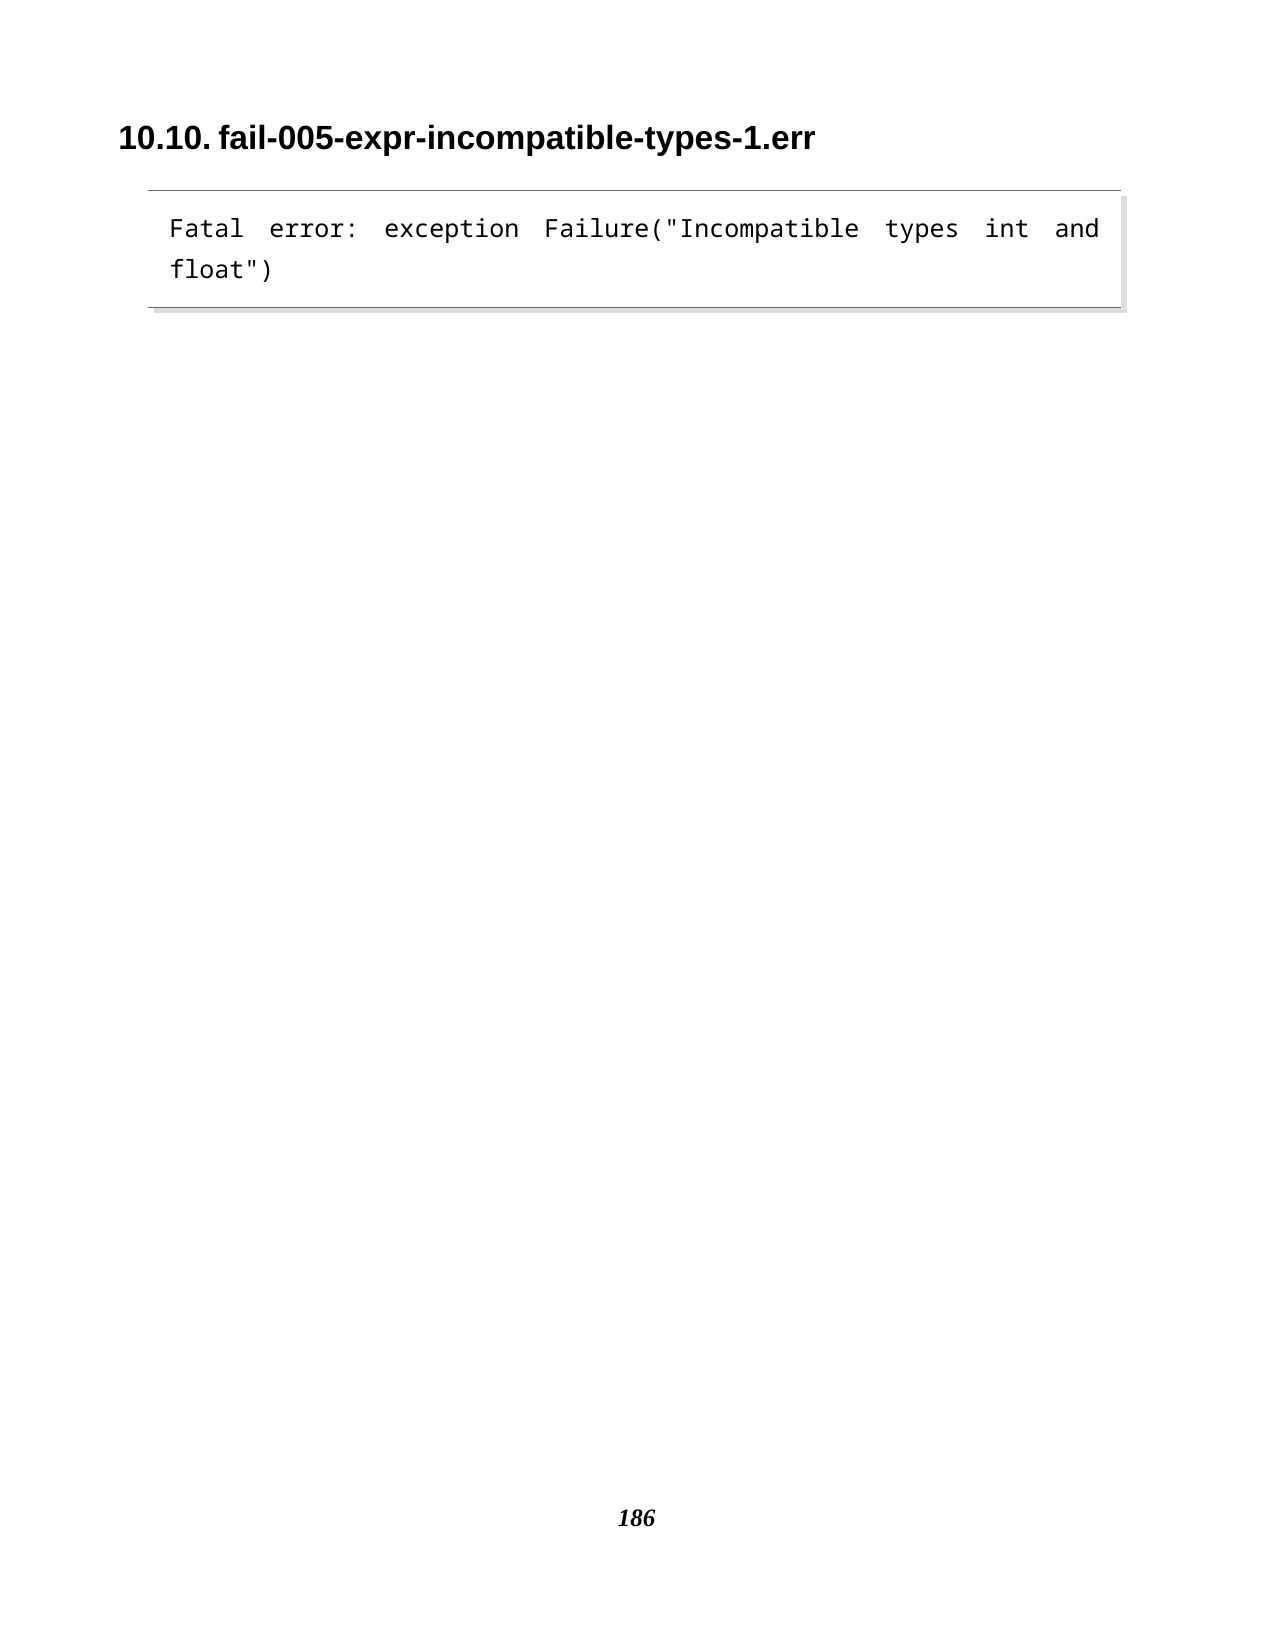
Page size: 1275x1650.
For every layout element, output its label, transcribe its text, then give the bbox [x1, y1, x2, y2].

text Fatal error: exception Failure("Incompatible types int and float") [148, 191, 1121, 307]
subtitle fail-005-expr-incompatible-types-1.err [118, 118, 1157, 157]
